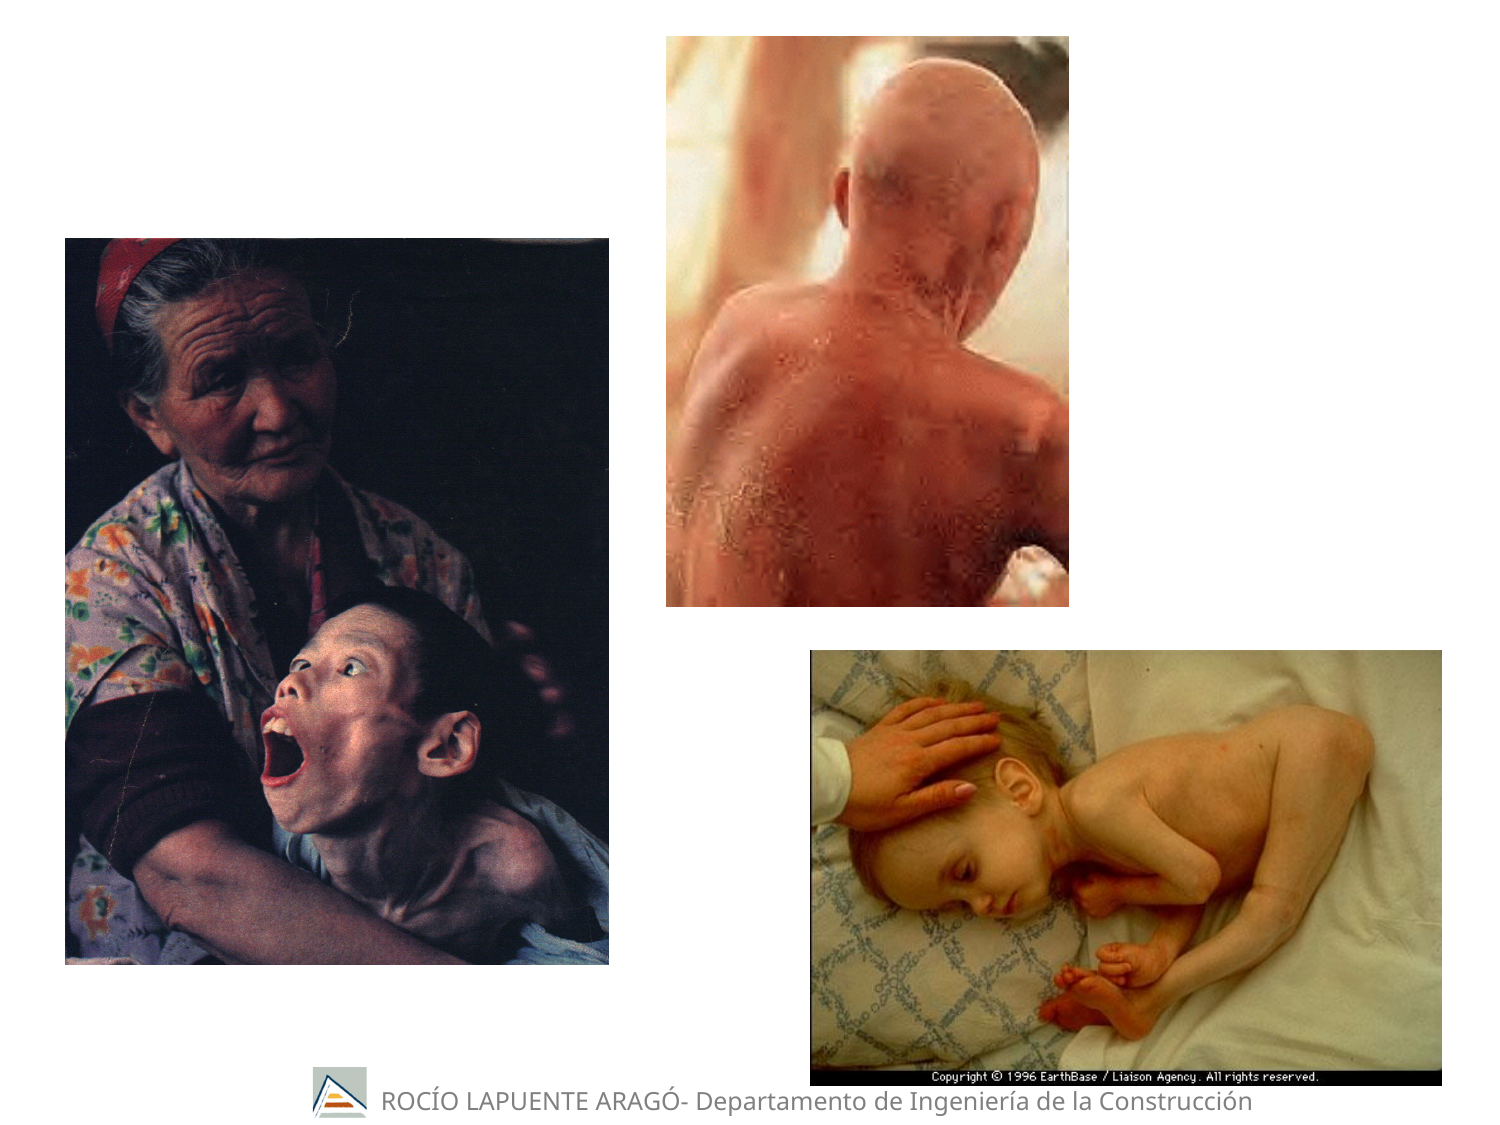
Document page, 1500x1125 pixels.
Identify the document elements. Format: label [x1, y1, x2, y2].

picture [65, 238, 609, 965]
picture [666, 36, 1069, 607]
picture [810, 650, 1442, 1086]
